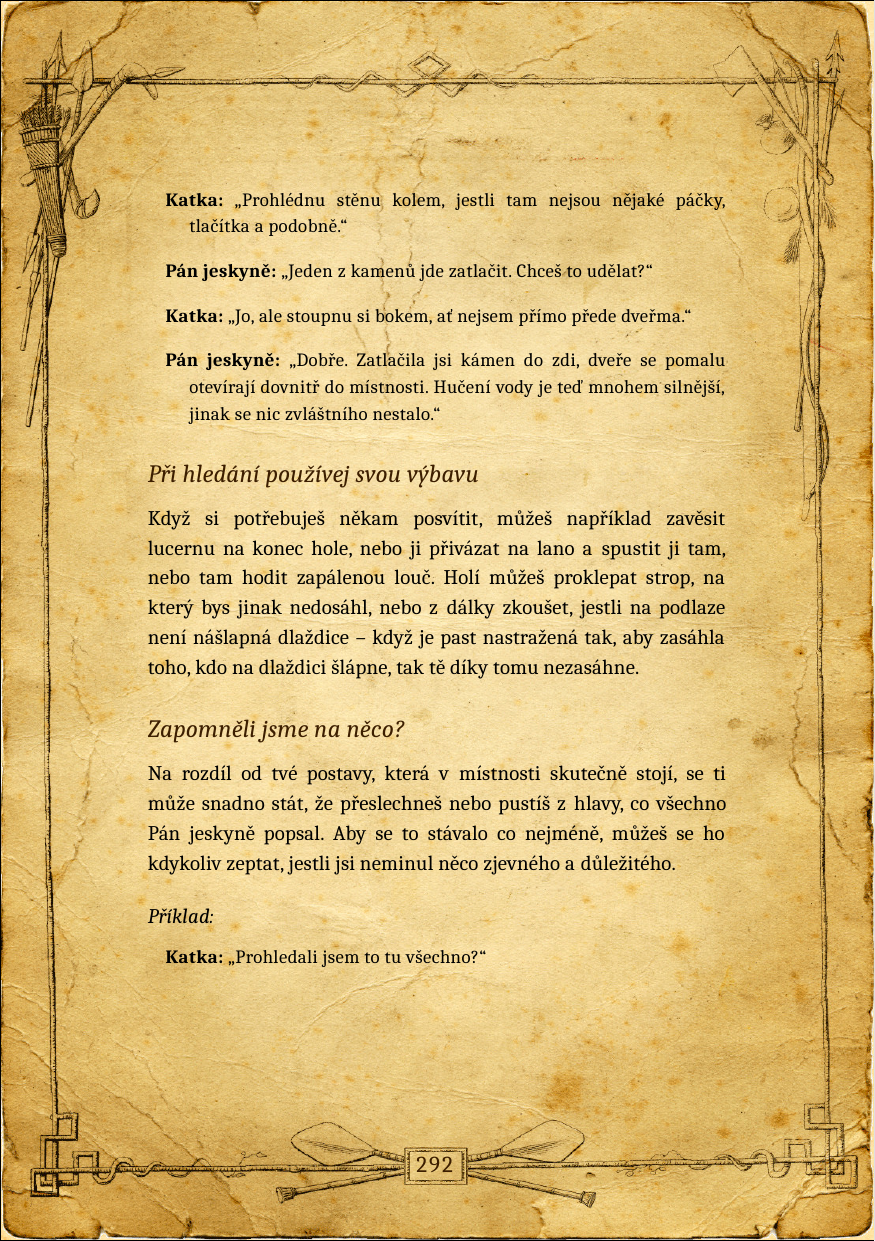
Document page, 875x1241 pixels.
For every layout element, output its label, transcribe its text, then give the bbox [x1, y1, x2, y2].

text Katka: „Prohlédnu stěnu kolem, jestli tam nejsou nějaké páčky, tlačítka a⁠ podobně.“ [165, 189, 726, 237]
text Pán jeskyně: „Jeden z⁠ kamenů jde zatlačit. Chceš to udělat?“ [165, 261, 726, 282]
text Když si potřebuješ někam posvítit, můžeš například zavěsit lucernu na konec hole, nebo ji přivázat na lano a⁠ spustit ji tam, nebo tam hodit zapálenou louč. Holí můžeš proklepat strop, na který bys jinak nedosáhl, nebo z⁠ dálky zkoušet, jestli na podlaze není nášlapná dlaždice – když je past nastražená tak, aby zasáhla toho, kdo na dlaždici šlápne, tak tě díky tomu nezasáhne. [148, 506, 726, 680]
text Příklad: [148, 905, 726, 929]
text Katka: „Prohledali jsem to tu všechno?“ [165, 946, 726, 968]
text Katka: „Jo, ale stoupnu si bokem, ať nejsem přímo přede dveřma.“ [165, 305, 726, 327]
picture [1, 1, 874, 1240]
subtitle Při hledání používej svou výbavu [148, 460, 726, 488]
text Pán jeskyně: „Dobře. Zatlačila jsi kámen do zdi, dveře se pomalu otevírají dovnitř do místnosti. Hučení vody je teď mnohem silnější, jinak se nic zvláštního nestalo.“ [165, 350, 726, 425]
subtitle Zapomněli jsme na něco? [148, 715, 726, 744]
text Na rozdíl od tvé postavy, která v⁠ místnosti skutečně stojí, se ti může snadno stát, že přeslechneš nebo pustíš z⁠ hlavy, co všechno Pán jeskyně popsal. Aby se to stávalo co nejméně, můžeš se ho kdykoliv zeptat, jestli jsi neminul něco zjevného a⁠ důležitého. [148, 762, 726, 875]
